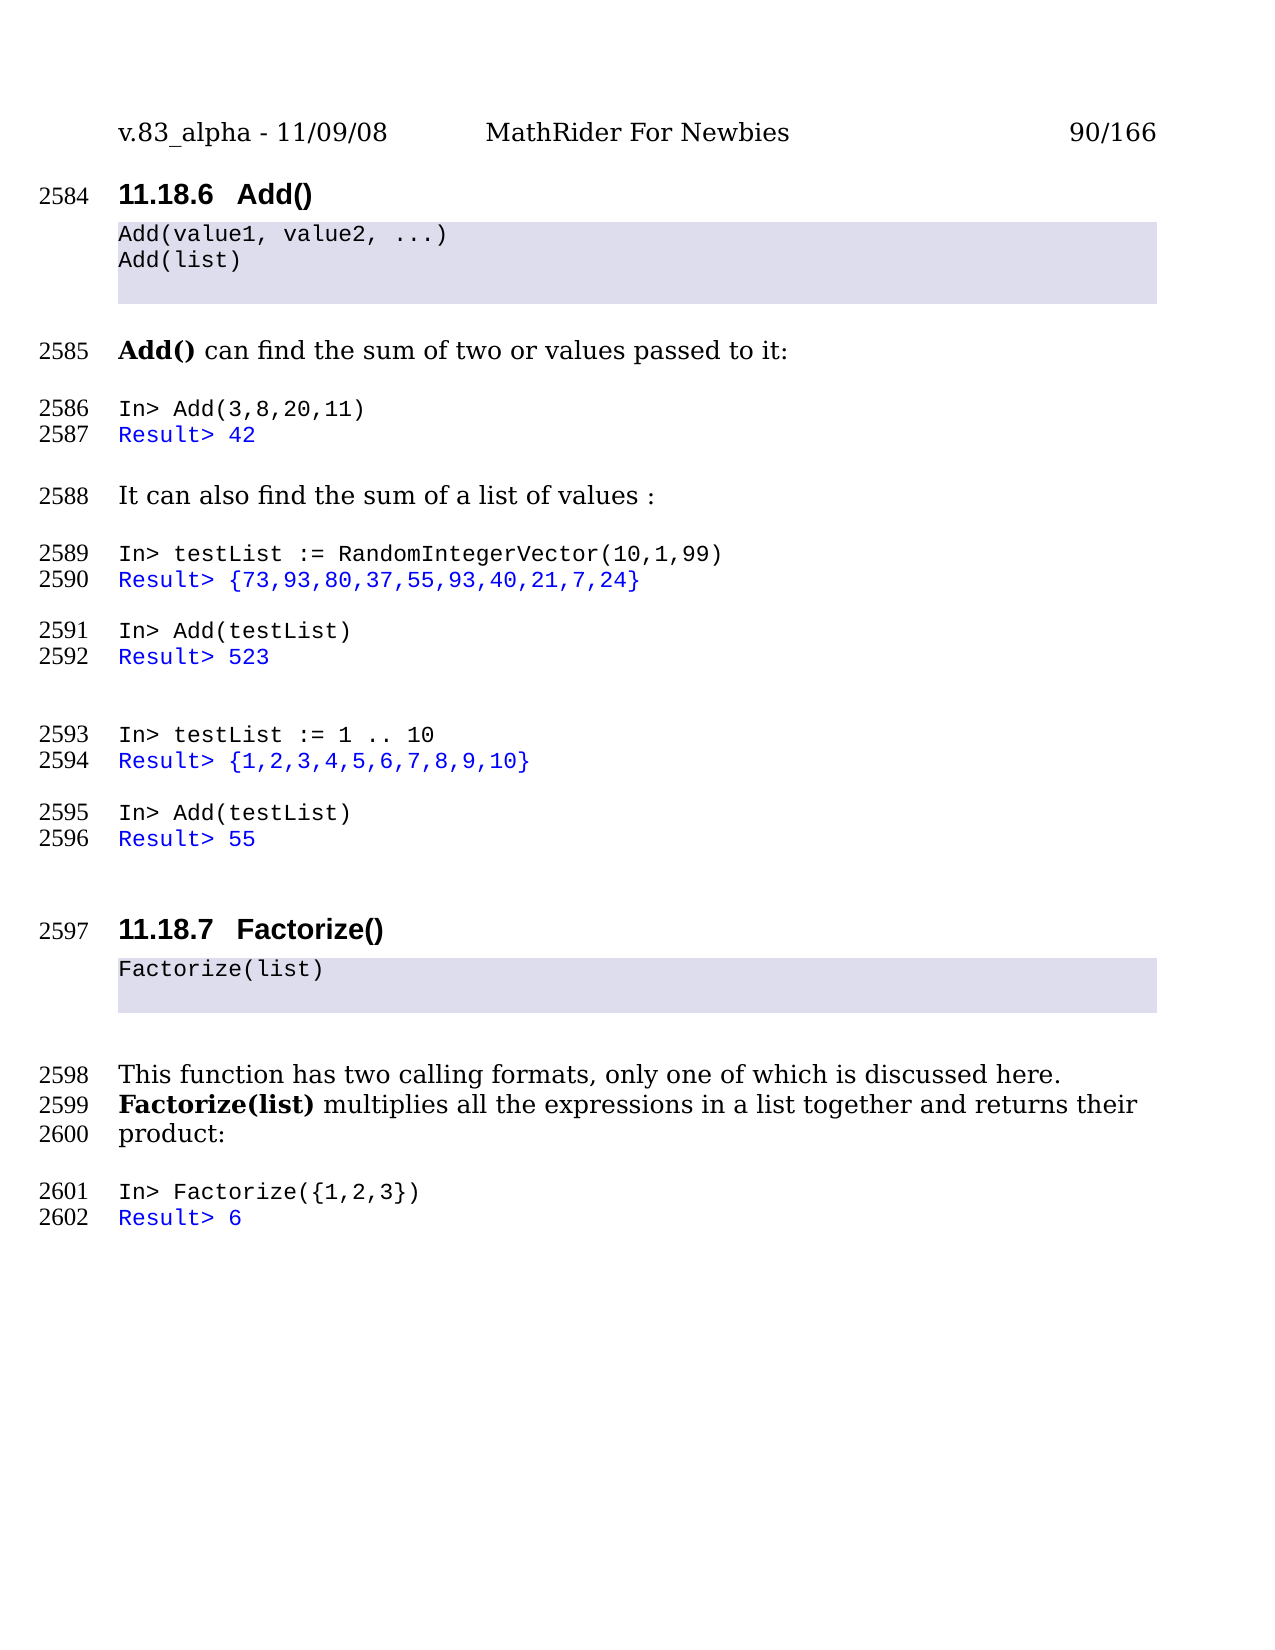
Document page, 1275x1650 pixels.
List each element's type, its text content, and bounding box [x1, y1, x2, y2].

subtitle Factorize() [118, 912, 1157, 946]
text It can also find the sum of a list of values : [118, 481, 1157, 510]
text Result> 523 [118, 646, 1157, 672]
text Result> 42 [118, 423, 1157, 449]
text Result> {73,93,80,37,55,93,40,21,7,24} [118, 568, 1157, 594]
text In> Add(testList) [118, 620, 1157, 646]
text In> Factorize({1,2,3}) [118, 1180, 1157, 1206]
text Result> 6 [118, 1206, 1157, 1232]
text In> Add(testList) [118, 801, 1157, 827]
text In> testList := 1 .. 10 [118, 723, 1157, 749]
table_header Add(value1, value2, ...) Add(list) [118, 222, 1157, 304]
text Result> {1,2,3,4,5,6,7,8,9,10} [118, 749, 1157, 775]
table_header Factorize(list) [118, 958, 1157, 1013]
text In> testList := RandomIntegerVector(10,1,99) [118, 542, 1157, 568]
subtitle Add() [118, 177, 1157, 210]
text Add() can find the sum of two or values passed to it: [118, 336, 1157, 365]
text This function has two calling formats, only one of which is discussed here. Factorize(list) multiplies all the expressions in a list together and returns their product: [118, 1060, 1157, 1148]
text Result> 55 [118, 827, 1157, 853]
text In> Add(3,8,20,11) [118, 397, 1157, 423]
